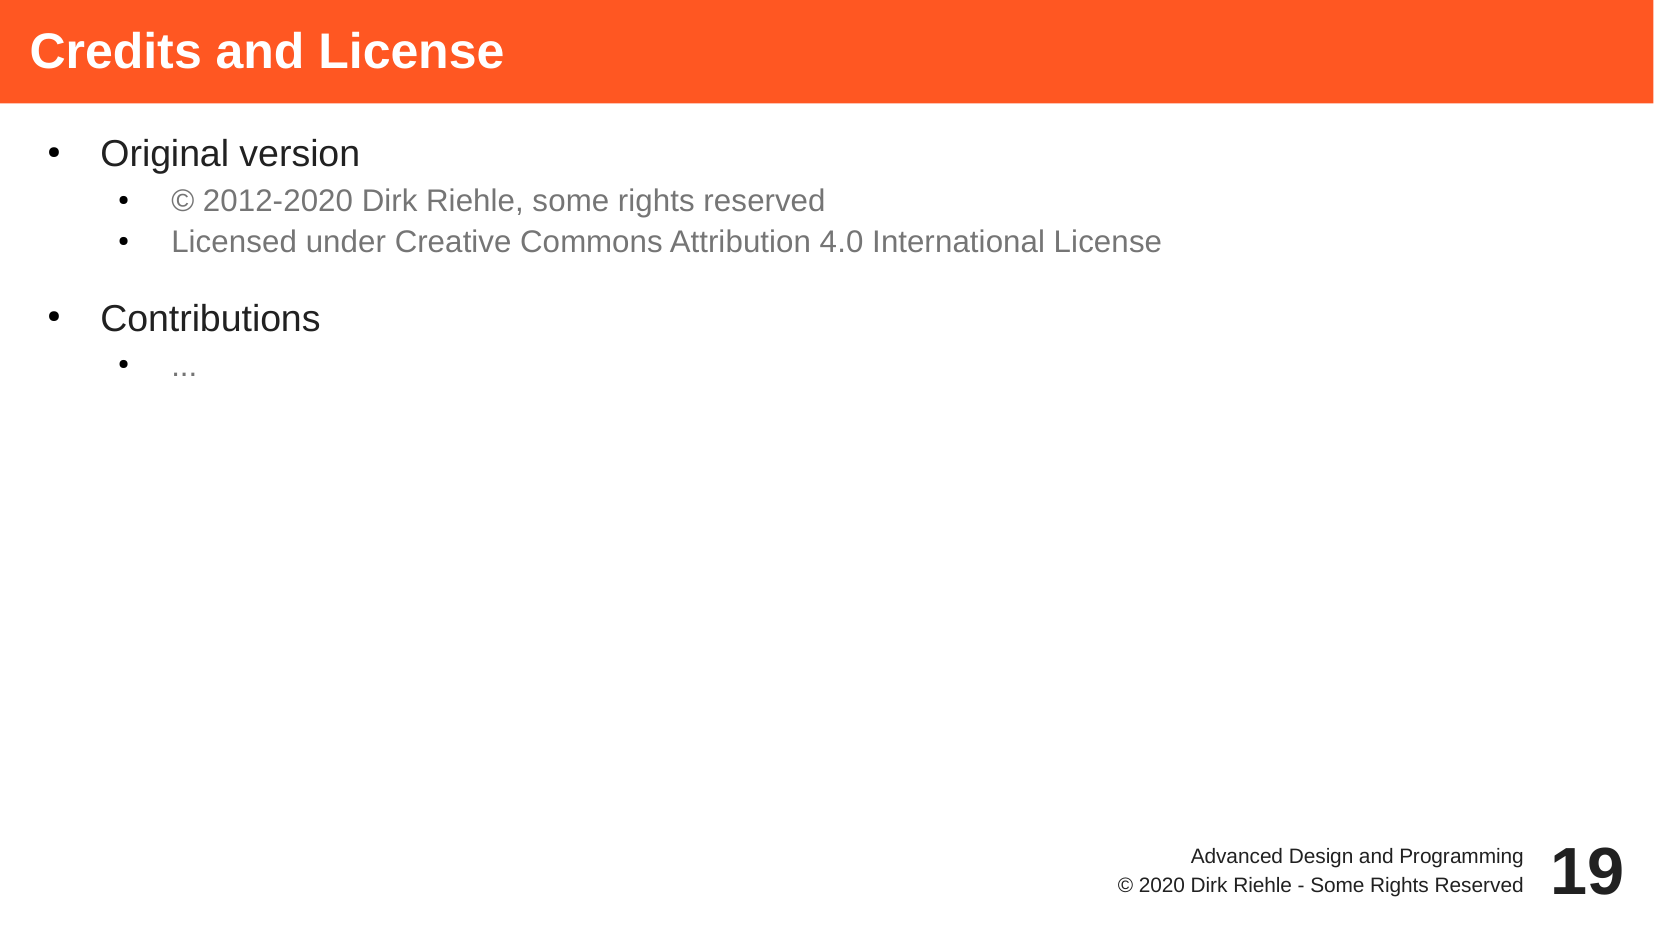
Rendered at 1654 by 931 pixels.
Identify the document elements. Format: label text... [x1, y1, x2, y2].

list Original version © 2012-2020 Dirk Riehle, some rights reserved Licensed under Creative Commons Attribution 4.0 International License Contributions ... [29, 132, 1625, 813]
title Credits and License [0, 0, 1654, 104]
